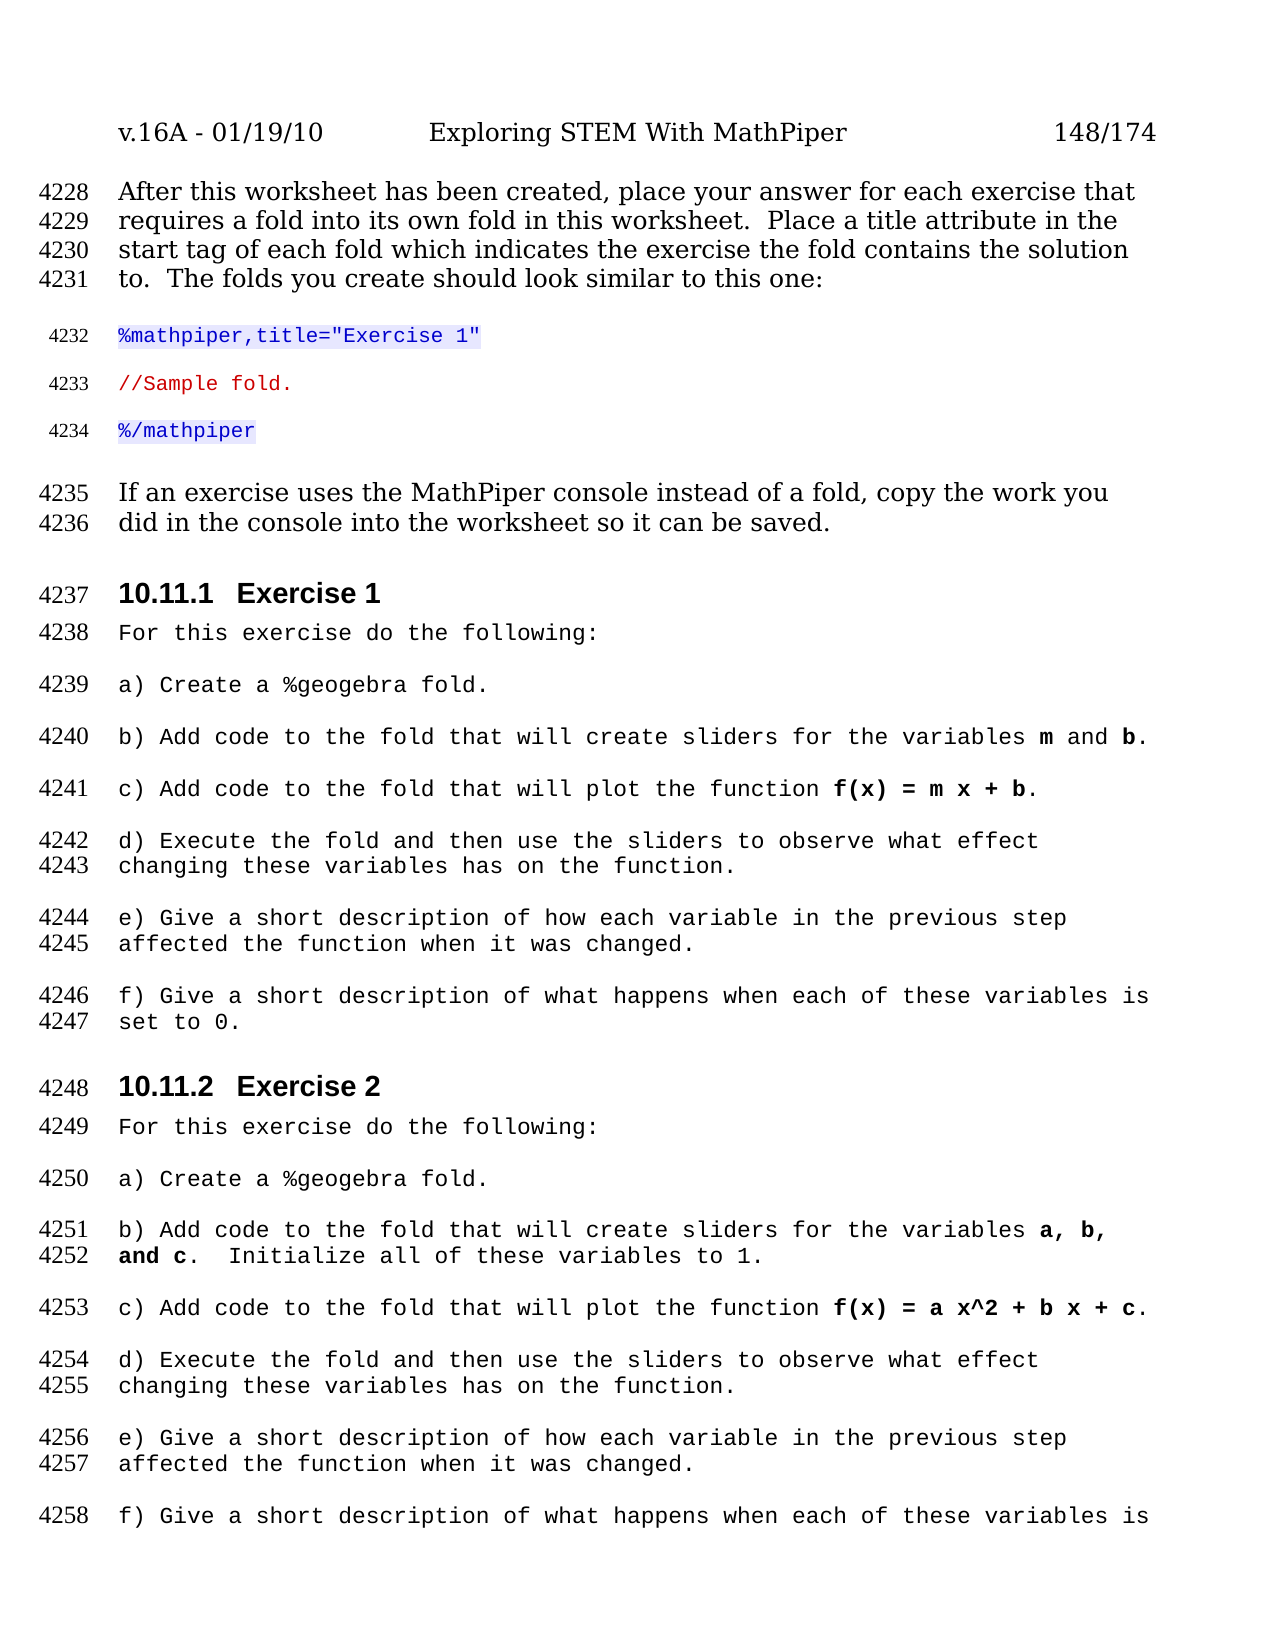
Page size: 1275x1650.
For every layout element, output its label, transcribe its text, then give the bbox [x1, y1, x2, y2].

text d) Execute the fold and then use the sliders to observe what effect changing these variables has on the function. [118, 1348, 1157, 1400]
text e) Give a short description of how each variable in the previous step affected the function when it was changed. [118, 1426, 1157, 1478]
text e) Give a short description of how each variable in the previous step affected the function when it was changed. [118, 907, 1157, 959]
text For this exercise do the following: [118, 1115, 1157, 1141]
subtitle Exercise 2 [118, 1069, 1157, 1103]
text //Sample fold. [118, 373, 1157, 396]
text a) Create a %geogebra fold. [118, 673, 1157, 699]
text After this worksheet has been created, place your answer for each exercise that requires a fold into its own fold in this worksheet. Place a title attribute in the start tag of each fold which indicates the exercise the fold contains the solution to. The folds you create should look similar to this one: [118, 177, 1157, 293]
text b) Add code to the fold that will create sliders for the variables m and b. [118, 725, 1157, 751]
text %mathpiper,title="Exercise 1" [118, 325, 1157, 349]
text f) Give a short description of what happens when each of these variables is set to 0. [118, 984, 1157, 1036]
text If an exercise uses the MathPiper console instead of a fold, copy the work you did in the console into the worksheet so it can be saved. [118, 478, 1157, 537]
text For this exercise do the following: [118, 621, 1157, 647]
subtitle Exercise 1 [118, 576, 1157, 609]
text c) Add code to the fold that will plot the function f(x) = m x + b. [118, 777, 1157, 803]
text c) Add code to the fold that will plot the function f(x) = a x^2 + b x + c. [118, 1297, 1157, 1322]
text d) Execute the fold and then use the sliders to observe what effect changing these variables has on the function. [118, 829, 1157, 881]
text b) Add code to the fold that will create sliders for the variables a, b, and c. Initialize all of these variables to 1. [118, 1219, 1157, 1271]
text a) Create a %geogebra fold. [118, 1167, 1157, 1193]
text %/mathpiper [118, 420, 1157, 444]
text f) Give a short description of what happens when each of these variables is [118, 1504, 1157, 1530]
